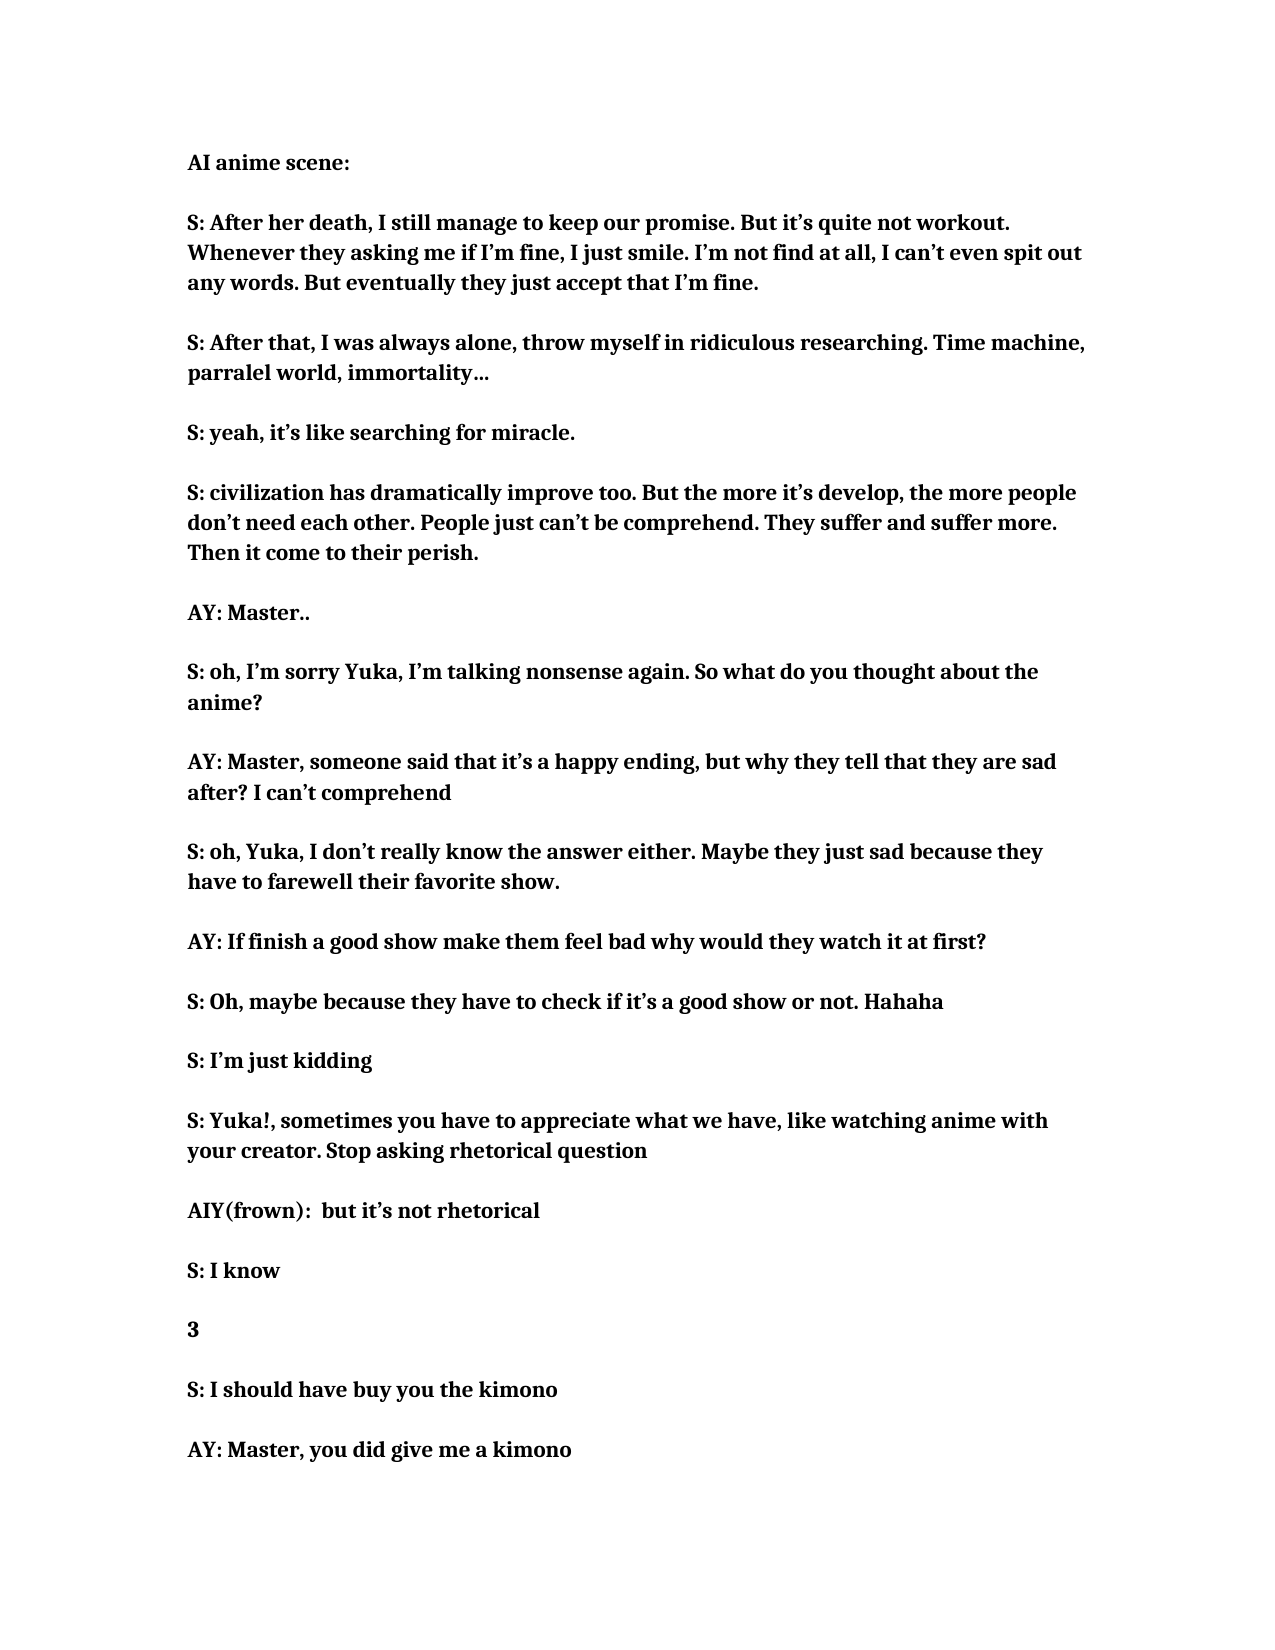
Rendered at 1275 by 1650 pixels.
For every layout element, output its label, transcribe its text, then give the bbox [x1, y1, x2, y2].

text S: After her death, I still manage to keep our promise. But it’s quite not workout. Whenever they asking me if I’m fine, I just smile. I’m not find at all, I can’t even spit out any words. But eventually they just accept that I’m fine. [187, 210, 1087, 296]
text S: civilization has dramatically improve too. But the more it’s develop, the more people don’t need each other. People just can’t be comprehend. They suffer and suffer more. Then it come to their perish. [187, 479, 1087, 566]
text 3 [187, 1317, 1087, 1343]
text S: yeah, it’s like searching for miracle. [187, 420, 1087, 446]
text S: oh, Yuka, I don’t really know the answer either. Maybe they just sad because they have to farewell their favorite show. [187, 839, 1087, 896]
text AY: Master, someone said that it’s a happy ending, but why they tell that they are sad after? I can’t comprehend [187, 749, 1087, 806]
text S: After that, I was always alone, throw myself in ridiculous researching. Time machine, parralel world, immortality… [187, 330, 1087, 386]
text AY: Master.. [187, 599, 1087, 626]
text S: Yuka!, sometimes you have to appreciate what we have, like watching anime with your creator. Stop asking rhetorical question [187, 1108, 1087, 1164]
text AIY(frown): but it’s not rhetorical [187, 1198, 1087, 1224]
text S: I’m just kidding [187, 1048, 1087, 1074]
text AY: Master, you did give me a kimono [187, 1437, 1087, 1463]
text AY: If finish a good show make them feel bad why would they watch it at first? [187, 929, 1087, 955]
text S: oh, I’m sorry Yuka, I’m talking nonsense again. So what do you thought about the anime? [187, 659, 1087, 716]
text S: I should have buy you the kimono [187, 1377, 1087, 1403]
text AI anime scene: [187, 150, 1087, 176]
text S: I know [187, 1257, 1087, 1284]
text S: Oh, maybe because they have to check if it’s a good show or not. Hahaha [187, 988, 1087, 1015]
